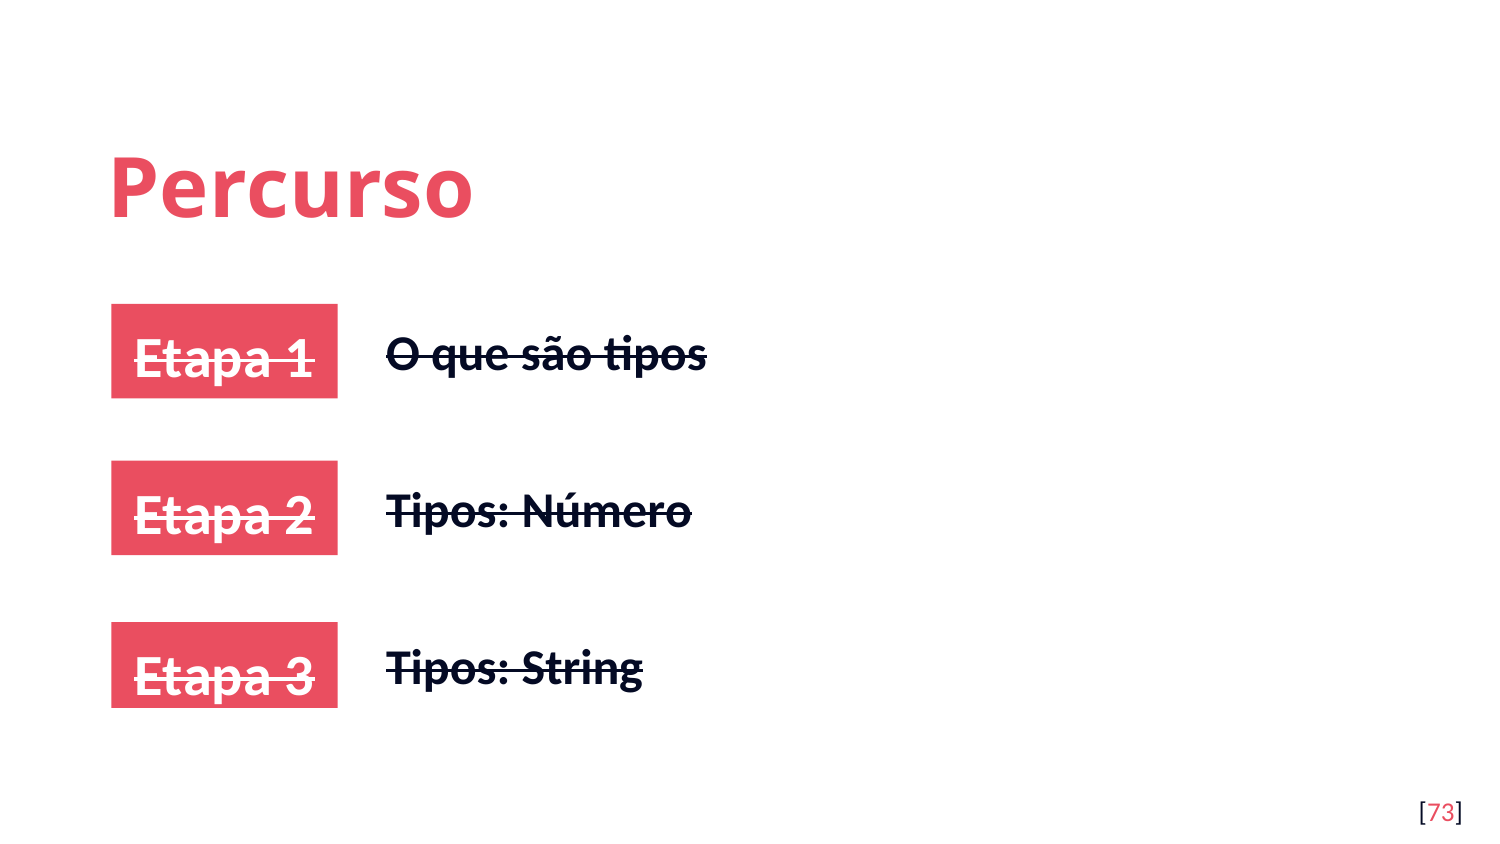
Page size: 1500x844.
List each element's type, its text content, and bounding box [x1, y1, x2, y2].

text_box Etapa 2 [111, 460, 338, 556]
text_box O que são tipos [371, 313, 1384, 389]
text_box Etapa 3 [111, 622, 338, 708]
text_box Tipos: Número [371, 470, 1384, 546]
slide_number [73] [1403, 779, 1494, 844]
text_box Percurso [92, 104, 1309, 243]
text_box Tipos: String [371, 627, 1384, 703]
text_box Etapa 1 [111, 303, 338, 399]
